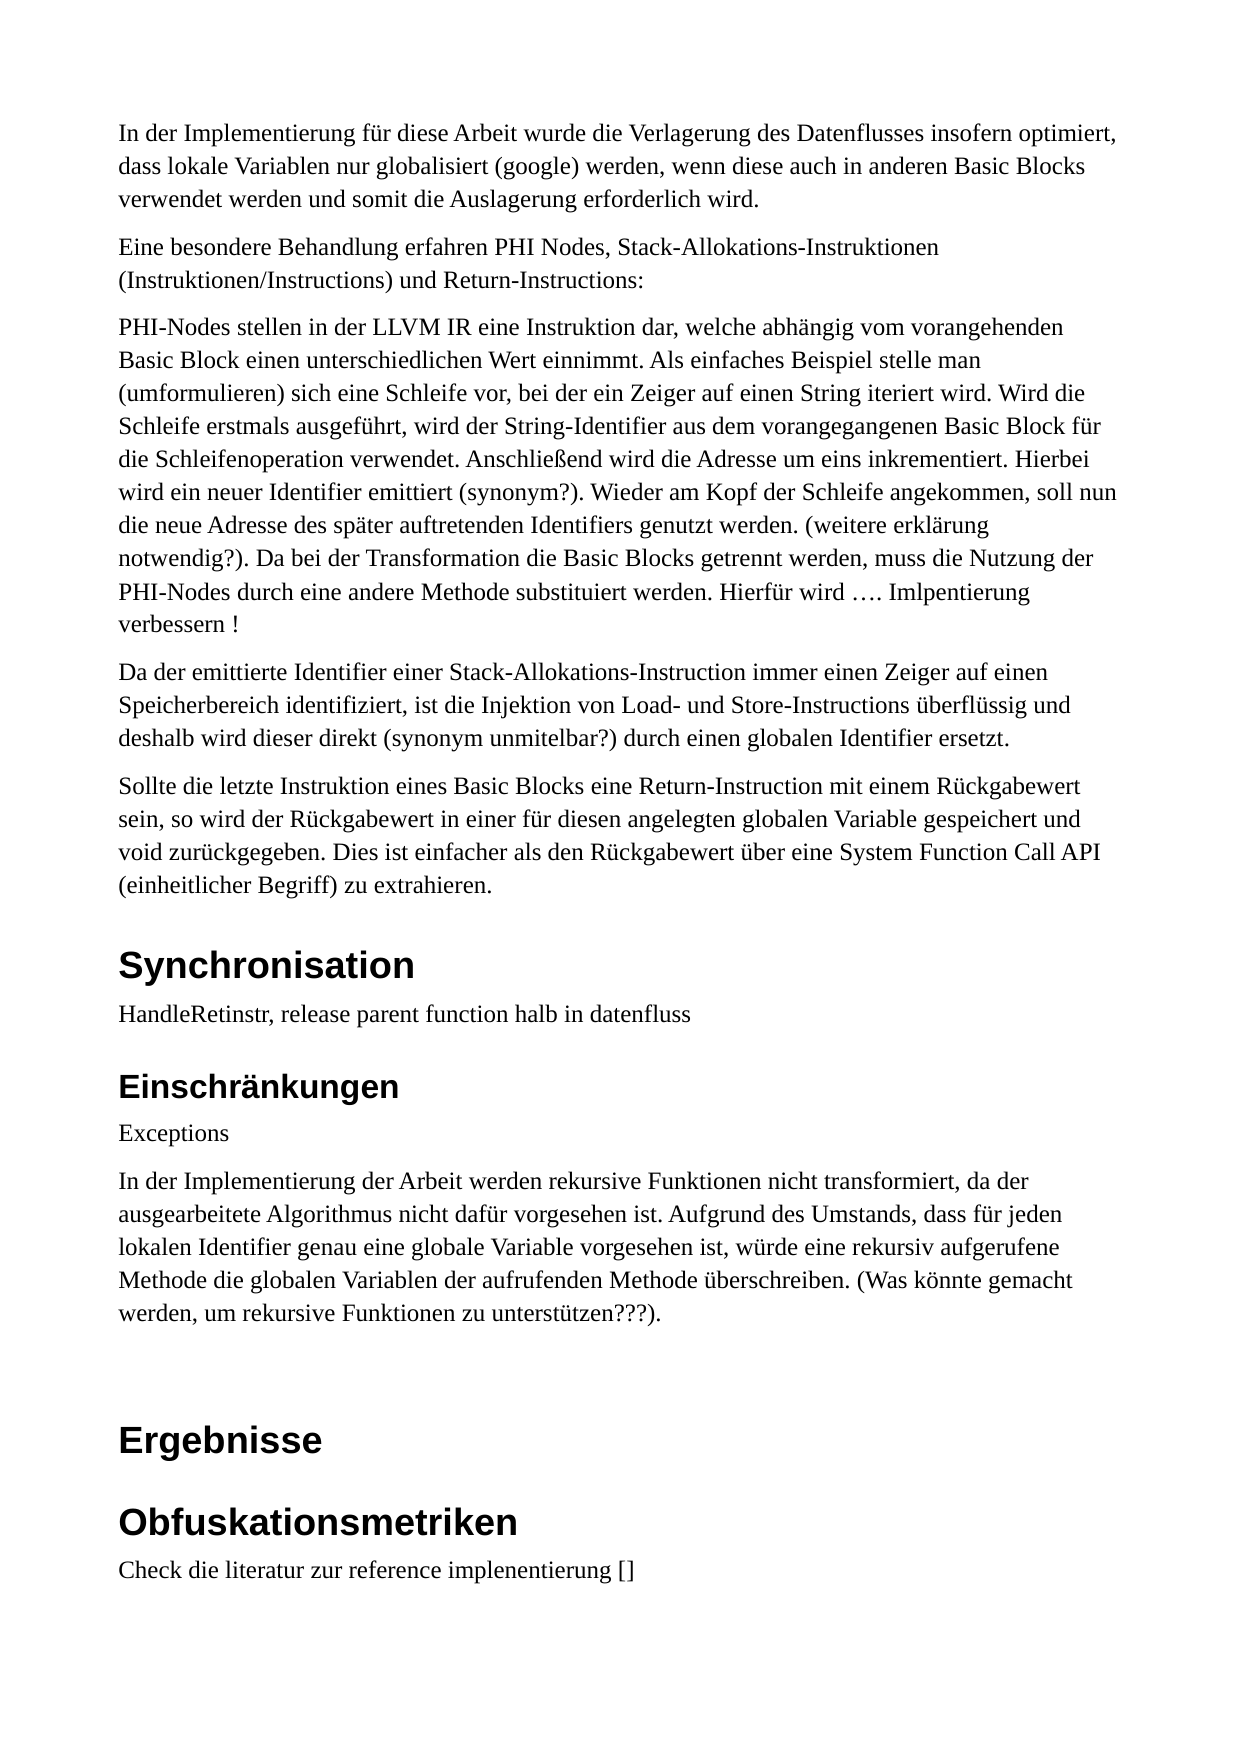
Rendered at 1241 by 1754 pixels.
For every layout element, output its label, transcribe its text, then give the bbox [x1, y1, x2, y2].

text Sollte die letzte Instruktion eines Basic Blocks eine Return-Instruction mit einem Rückgabewert sein, so wird der Rückgabewert in einer für diesen angelegten globalen Variable gespeichert und void zurückgegeben. Dies ist einfacher als den Rückgabewert über eine System Function Call API (einheitlicher Begriff) zu extrahieren. [118, 771, 1122, 899]
text Eine besondere Behandlung erfahren PHI Nodes, Stack-Allokations-Instruktionen (Instruktionen/Instructions) und Return-Instructions: [118, 232, 1122, 293]
subtitle Ergebnisse [118, 1418, 1122, 1462]
subtitle Synchronisation [118, 942, 1122, 986]
text PHI-Nodes stellen in der LLVM IR eine Instruktion dar, welche abhängig vom vorangehenden Basic Block einen unterschiedlichen Wert einnimmt. Als einfaches Beispiel stelle man (umformulieren) sich eine Schleife vor, bei der ein Zeiger auf einen String iteriert wird. Wird die Schleife erstmals ausgeführt, wird der String-Identifier aus dem vorangegangenen Basic Block für die Schleifenoperation verwendet. Anschließend wird die Adresse um eins inkrementiert. Hierbei wird ein neuer Identifier emittiert (synonym?). Wieder am Kopf der Schleife angekommen, soll nun die neue Adresse des später auftretenden Identifiers genutzt werden. (weitere erklärung notwendig?). Da bei der Transformation die Basic Blocks getrennt werden, muss die Nutzung der PHI-Nodes durch eine andere Methode substituiert werden. Hierfür wird …. Imlpentierung verbessern ! [118, 312, 1122, 638]
subtitle Einschränkungen [118, 1067, 1122, 1106]
text Exceptions [118, 1118, 1122, 1147]
text Da der emittierte Identifier einer Stack-Allokations-Instruction immer einen Zeiger auf einen Speicherbereich identifiziert, ist die Injektion von Load- und Store-Instructions überflüssig und deshalb wird dieser direkt (synonym unmitelbar?) durch einen globalen Identifier ersetzt. [118, 657, 1122, 752]
subtitle Obfuskationsmetriken [118, 1499, 1122, 1543]
text In der Implementierung der Arbeit werden rekursive Funktionen nicht transformiert, da der ausgearbeitete Algorithmus nicht dafür vorgesehen ist. Aufgrund des Umstands, dass für jeden lokalen Identifier genau eine globale Variable vorgesehen ist, würde eine rekursiv aufgerufene Methode die globalen Variablen der aufrufenden Methode überschreiben. (Was könnte gemacht werden, um rekursive Funktionen zu unterstützen???). [118, 1166, 1122, 1327]
text HandleRetinstr, release parent function halb in datenfluss [118, 999, 1122, 1027]
text In der Implementierung für diese Arbeit wurde die Verlagerung des Datenflusses insofern optimiert, dass lokale Variablen nur globalisiert (google) werden, wenn diese auch in anderen Basic Blocks verwendet werden und somit die Auslagerung erforderlich wird. [118, 118, 1122, 213]
text Check die literatur zur reference implenentierung [] [118, 1555, 1122, 1584]
